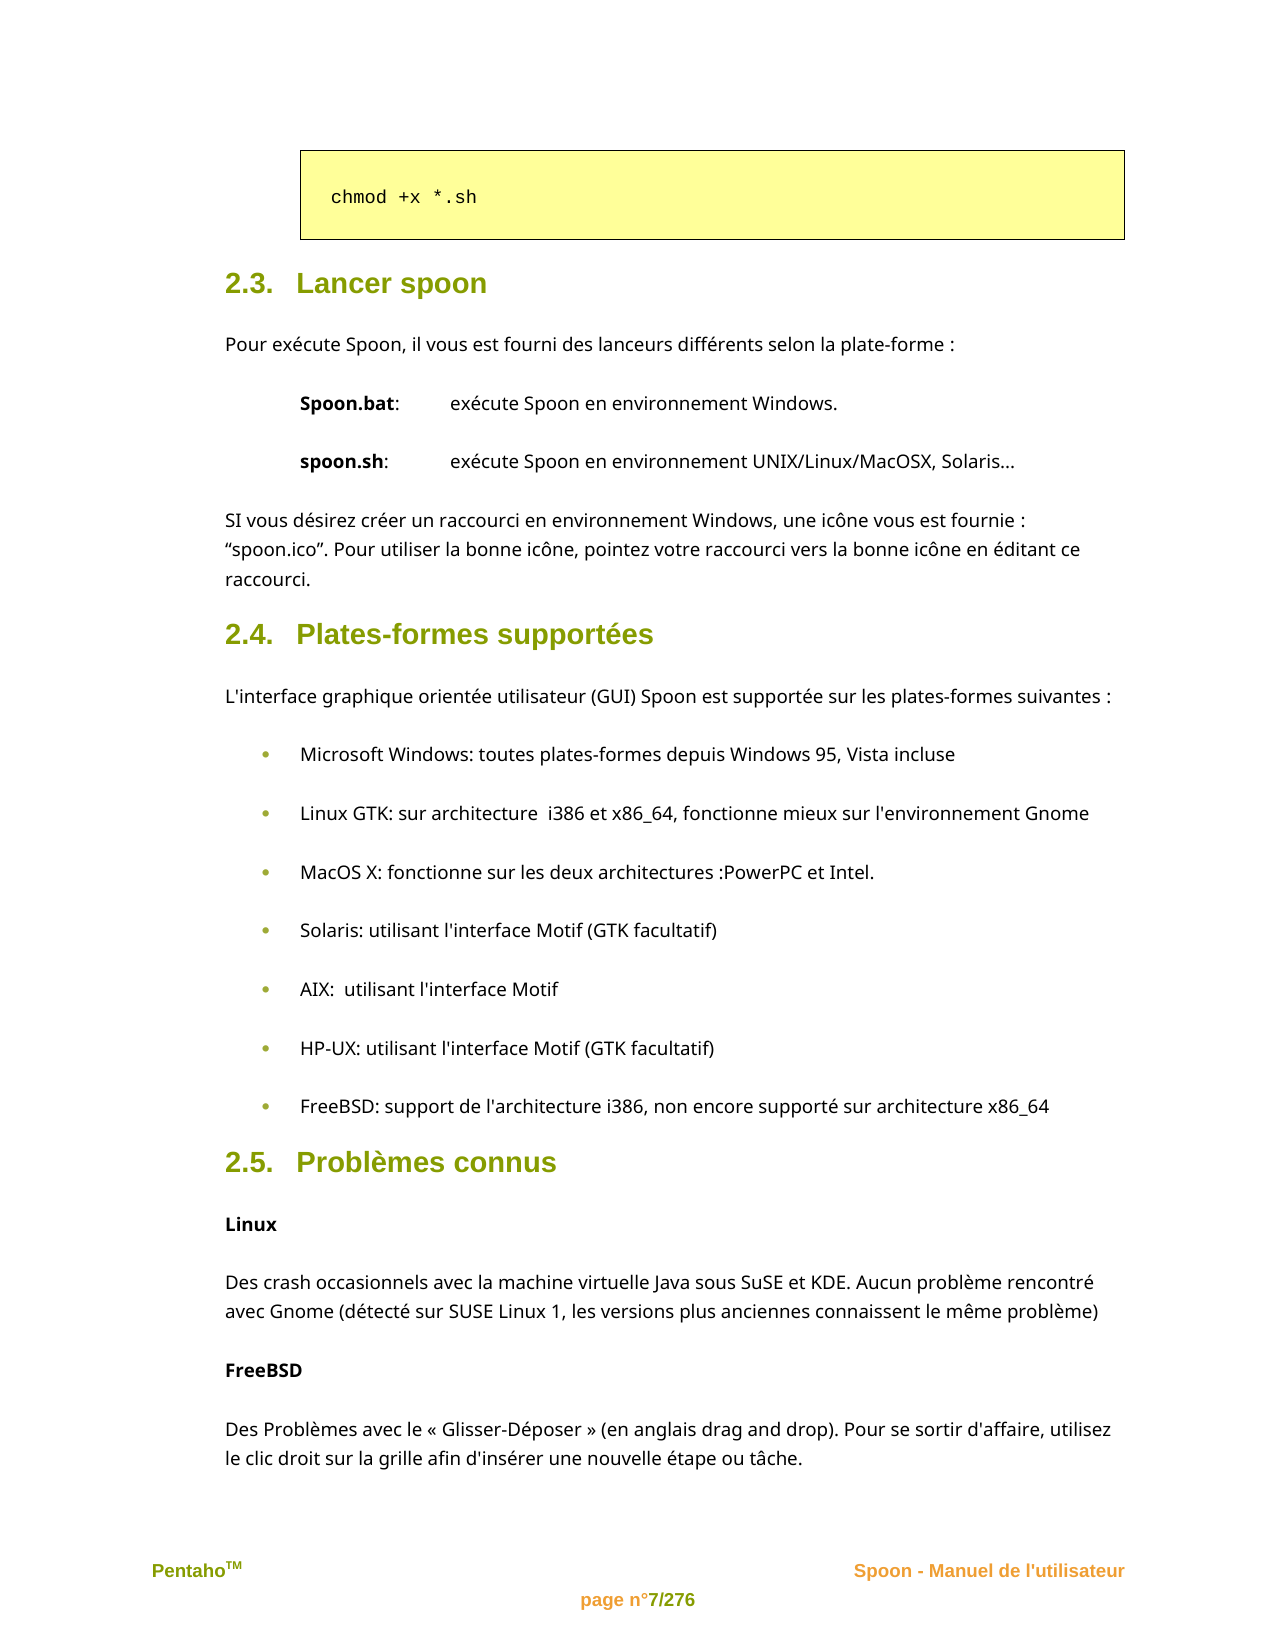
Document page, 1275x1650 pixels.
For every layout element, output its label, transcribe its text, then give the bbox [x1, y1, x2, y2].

list HP-UX: utilisant l'interface Motif (GTK facultatif) [262, 1032, 1125, 1061]
list Microsoft Windows: toutes plates-formes depuis Windows 95, Vista incluse [262, 738, 1125, 768]
subtitle Problèmes connus [225, 1149, 1125, 1178]
text Des Problèmes avec le « Glisser-Déposer » (en anglais drag and drop). Pour se sortir d'affaire, utilisez le clic droit sur la grille afin d'insérer une nouvelle étape ou tâche. [225, 1413, 1125, 1471]
list AIX: utilisant l'interface Motif [262, 973, 1125, 1002]
text spoon.sh: exécute Spoon en environnement UNIX/Linux/MacOSX, Solaris... [300, 446, 1125, 475]
list MacOS X: fonctionne sur les deux architectures :PowerPC et Intel. [262, 856, 1125, 885]
subtitle Lancer spoon [225, 270, 1125, 299]
text FreeBSD [225, 1354, 1125, 1383]
text Pour exécute Spoon, il vous est fourni des lanceurs différents selon la plate-forme : [225, 328, 1125, 357]
text L'interface graphique orientée utilisateur (GUI) Spoon est supportée sur les plates-formes suivantes : [225, 680, 1125, 709]
text chmod +x *.sh [301, 151, 1124, 239]
list Linux GTK: sur architecture i386 et x86_64, fonctionne mieux sur l'environnement Gnome [262, 797, 1125, 826]
list Solaris: utilisant l'interface Motif (GTK facultatif) [262, 914, 1125, 944]
subtitle Plates-formes supportées [225, 621, 1125, 650]
text Linux [225, 1208, 1125, 1237]
list FreeBSD: support de l'architecture i386, non encore supporté sur architecture x86_64 [262, 1090, 1125, 1119]
text SI vous désirez créer un raccourci en environnement Windows, une icône vous est fournie : “spoon.ico”. Pour utiliser la bonne icône, pointez votre raccourci vers la bonne icône en éditant ce raccourci. [225, 504, 1125, 592]
text Spoon.bat: exécute Spoon en environnement Windows. [300, 387, 1125, 416]
text Des crash occasionnels avec la machine virtuelle Java sous SuSE et KDE. Aucun problème rencontré avec Gnome (détecté sur SUSE Linux 1, les versions plus anciennes connaissent le même problème) [225, 1266, 1125, 1325]
